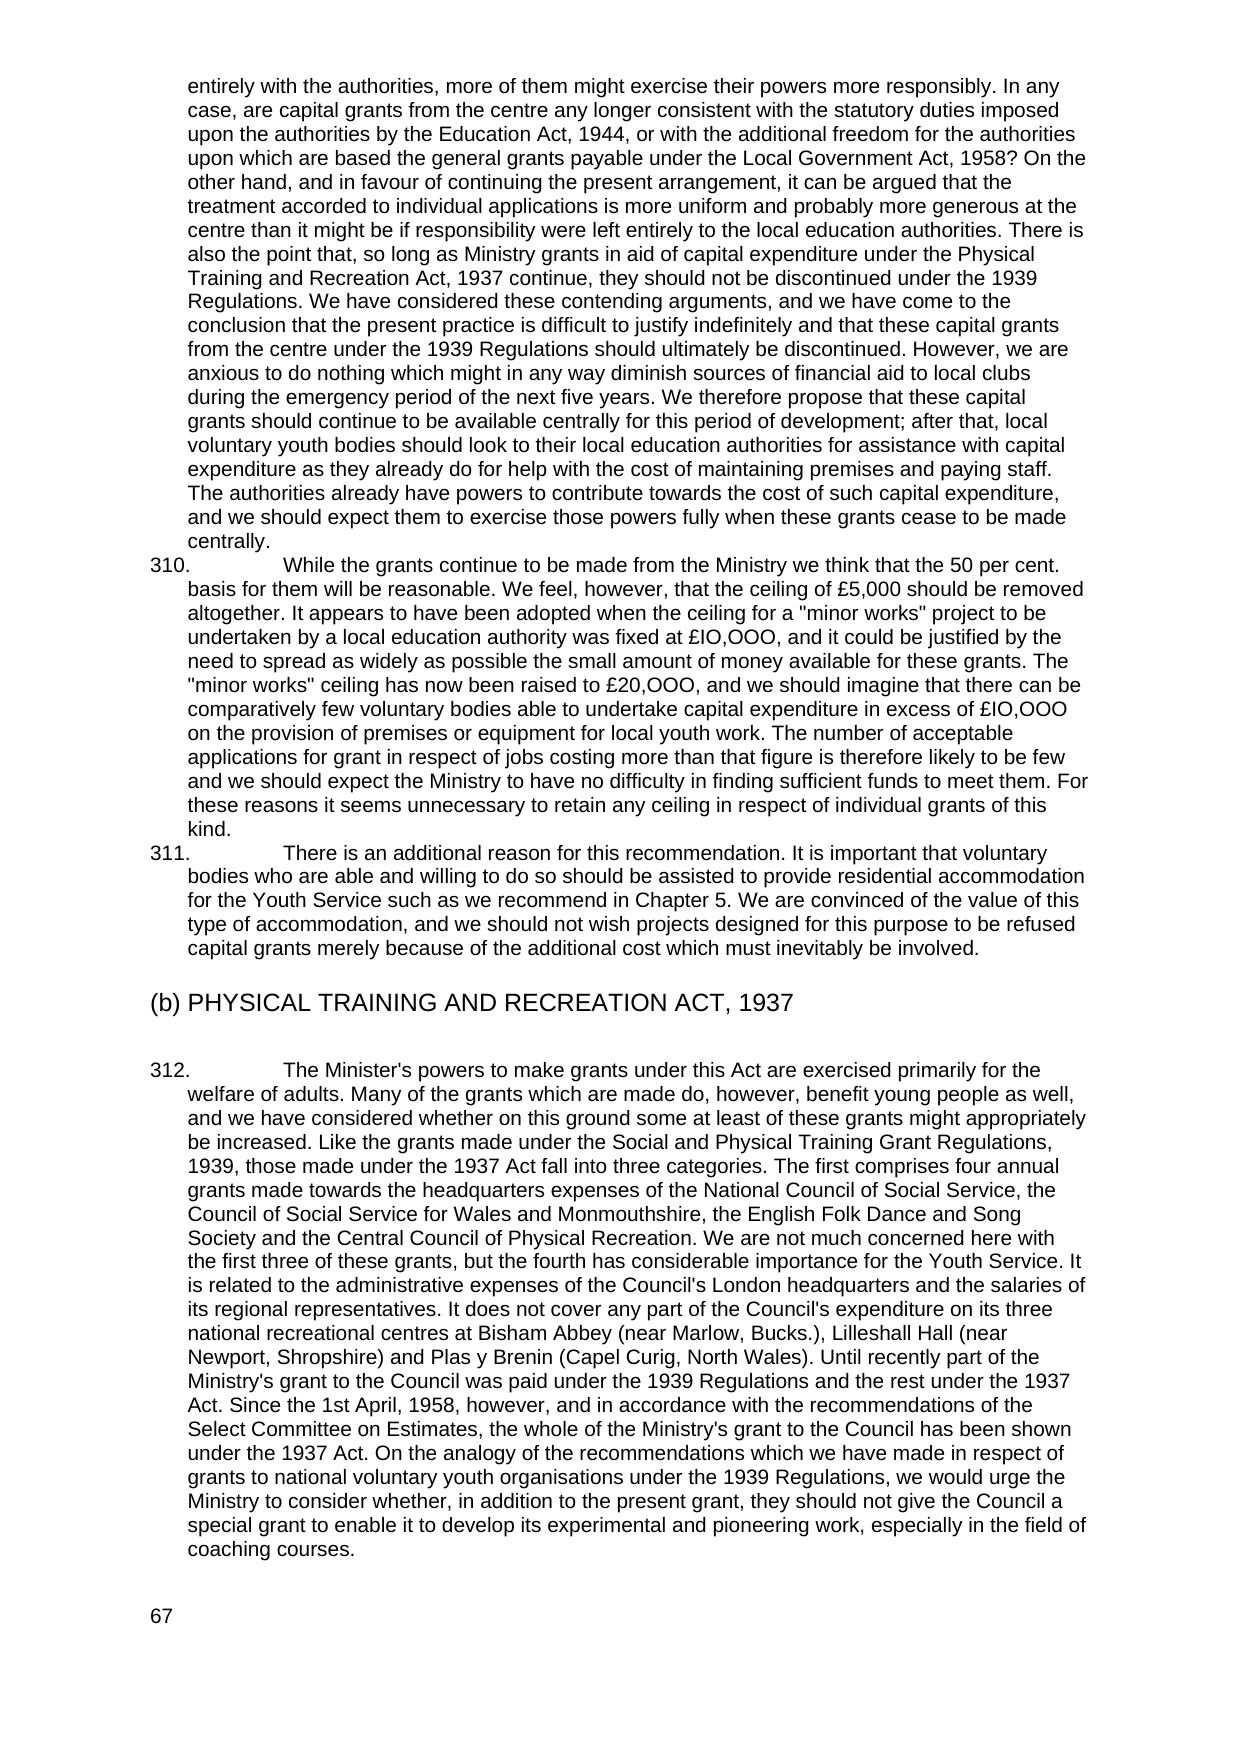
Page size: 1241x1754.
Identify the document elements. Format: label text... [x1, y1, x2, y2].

list The Minister's powers to make grants under this Act are exercised primarily for the welfare of adults. Many of the grants which are made do, however, benefit young people as well, and we have considered whether on this ground some at least of these grants might appropriately be increased. Like the grants made under the Social and Physical Training Grant Regulations, 1939, those made under the 1937 Act fall into three categories. The first comprises four annual grants made towards the headquarters expenses of the National Council of Social Service, the Council of Social Service for Wales and Monmouthshire, the English Folk Dance and Song Society and the Central Council of Physical Recreation. We are not much concerned here with the first three of these grants, but the fourth has considerable importance for the Youth Service. It is related to the administrative expenses of the Council's London headquarters and the salaries of its regional representatives. It does not cover any part of the Council's expenditure on its three national recreational centres at Bisham Abbey (near Marlow, Bucks.), Lilleshall Hall (near Newport, Shropshire) and Plas y Brenin (Capel Curig, North Wales). Until recently part of the Ministry's grant to the Council was paid under the 1939 Regulations and the rest under the 1937 Act. Since the 1st April, 1958, however, and in accordance with the recommendations of the Select Committee on Estimates, the whole of the Ministry's grant to the Council has been shown under the 1937 Act. On the analogy of the recommendations which we have made in respect of grants to national voluntary youth organisations under the 1939 Regulations, we would urge the Ministry to consider whether, in addition to the present grant, they should not give the Council a special grant to enable it to develop its experimental and pioneering work, especially in the field of coaching courses. [150, 1058, 1090, 1561]
list There is an additional reason for this recommendation. It is important that voluntary bodies who are able and willing to do so should be assisted to provide residential accommodation for the Youth Service such as we recommend in Chapter 5. We are convinced of the value of this type of accommodation, and we should not wish projects designed for this purpose to be refused capital grants merely because of the additional cost which must inevitably be involved. [150, 840, 1090, 960]
subtitle (b) PHYSICAL TRAINING AND RECREATION ACT, 1937 [150, 988, 1090, 1017]
list While the grants continue to be made from the Ministry we think that the 50 per cent. basis for them will be reasonable. We feel, however, that the ceiling of £5,000 should be removed altogether. It appears to have been adopted when the ceiling for a "minor works" project to be undertaken by a local education authority was fixed at £IO,OOO, and it could be justified by the need to spread as widely as possible the small amount of money available for these grants. The "minor works" ceiling has now been raised to £20,OOO, and we should imagine that there can be comparatively few voluntary bodies able to undertake capital expenditure in excess of £IO,OOO on the provision of premises or equipment for local youth work. The number of acceptable applications for grant in respect of jobs costing more than that figure is therefore likely to be few and we should expect the Ministry to have no difficulty in finding sufficient funds to meet them. For these reasons it seems unnecessary to retain any ceiling in respect of individual grants of this kind. [150, 553, 1090, 840]
list entirely with the authorities, more of them might exercise their powers more responsibly. In any case, are capital grants from the centre any longer consistent with the statutory duties imposed upon the authorities by the Education Act, 1944, or with the additional freedom for the authorities upon which are based the general grants payable under the Local Government Act, 1958? On the other hand, and in favour of continuing the present arrangement, it can be argued that the treatment accorded to individual applications is more uniform and probably more generous at the centre than it might be if responsibility were left entirely to the local education authorities. There is also the point that, so long as Ministry grants in aid of capital expenditure under the Physical Training and Recreation Act, 1937 continue, they should not be discontinued under the 1939 Regulations. We have considered these contending arguments, and we have come to the conclusion that the present practice is difficult to justify indefinitely and that these capital grants from the centre under the 1939 Regulations should ultimately be discontinued. However, we are anxious to do nothing which might in any way diminish sources of financial aid to local clubs during the emergency period of the next five years. We therefore propose that these capital grants should continue to be available centrally for this period of development; after that, local voluntary youth bodies should look to their local education authorities for assistance with capital expenditure as they already do for help with the cost of maintaining premises and paying staff. The authorities already have powers to contribute towards the cost of such capital expenditure, and we should expect them to exercise those powers fully when these grants cease to be made centrally. [150, 74, 1090, 553]
